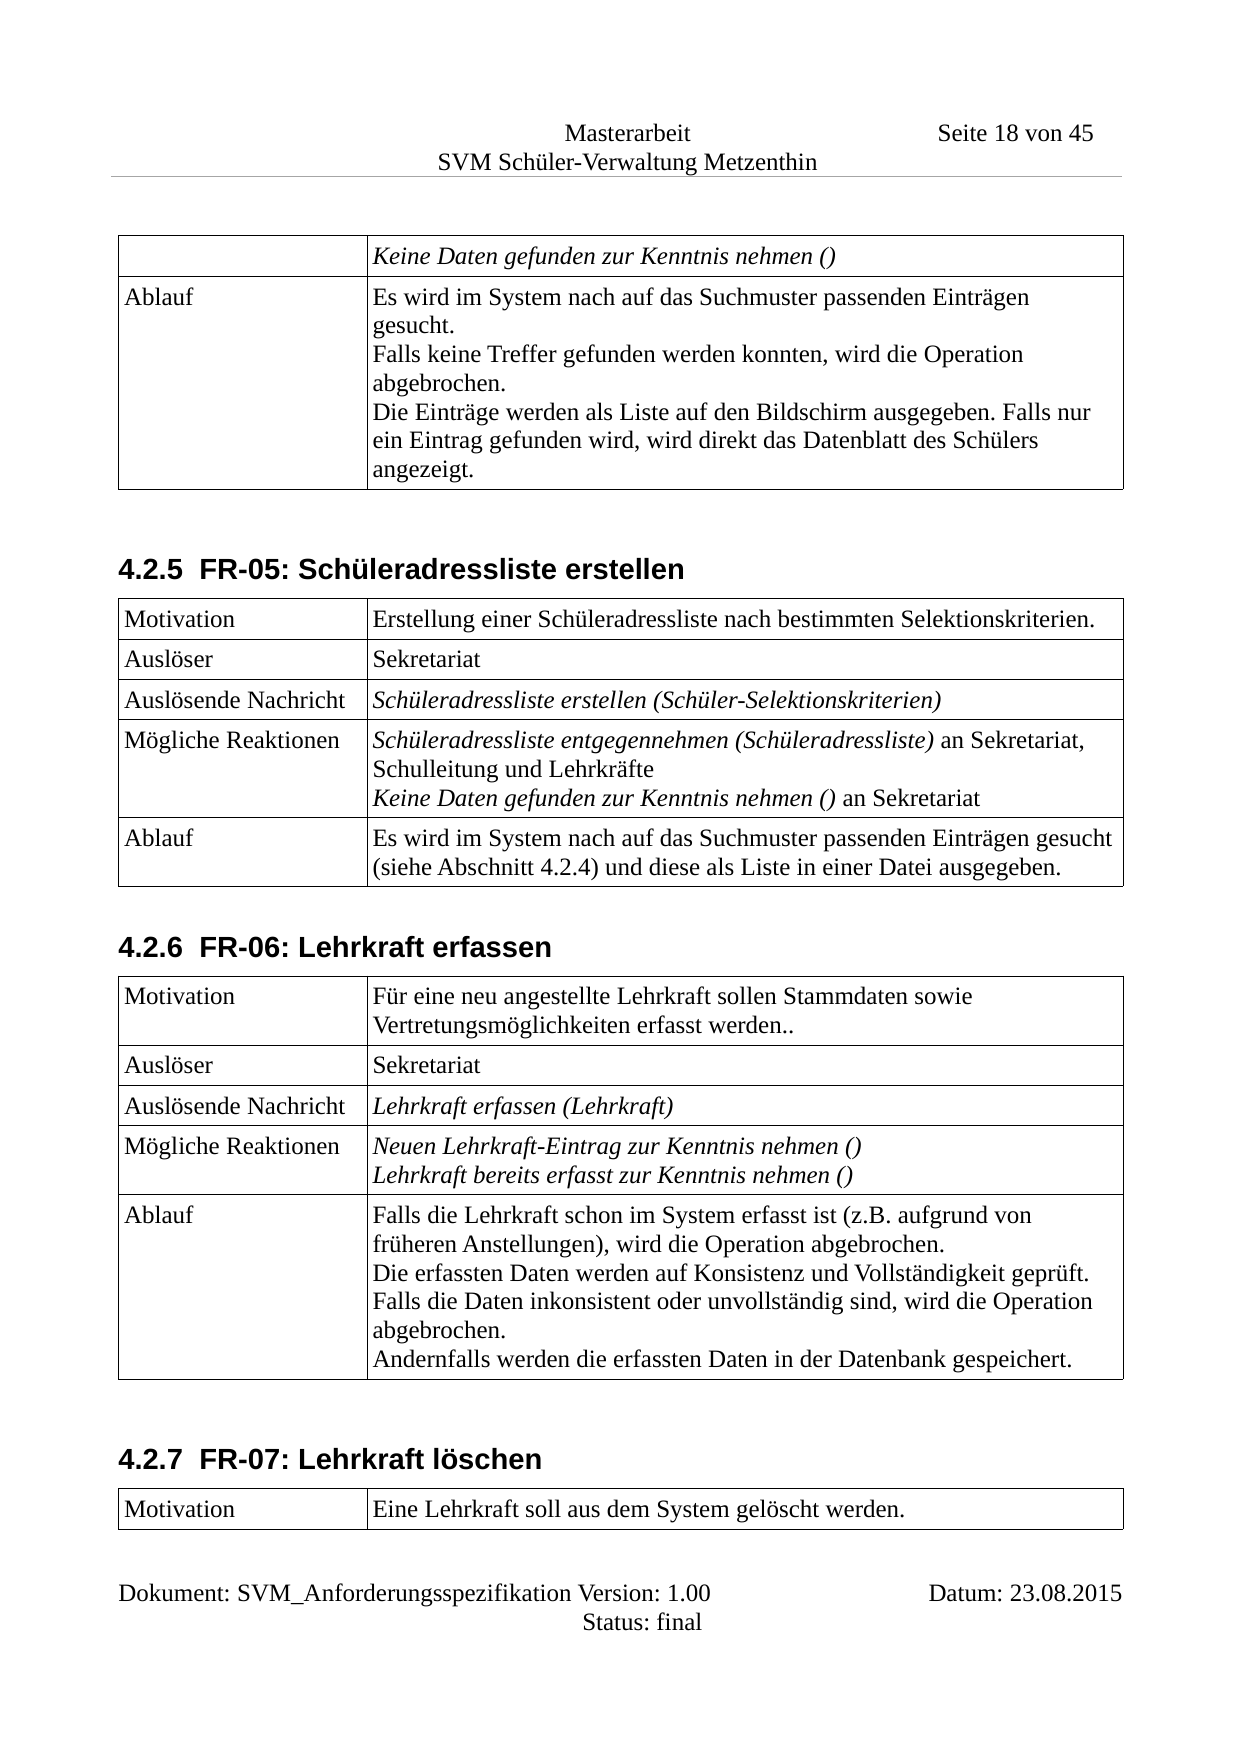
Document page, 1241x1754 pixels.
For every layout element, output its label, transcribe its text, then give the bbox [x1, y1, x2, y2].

table_cell Ablauf [119, 277, 367, 488]
table_header Motivation [119, 599, 367, 639]
table_cell Ablauf [119, 818, 367, 886]
table_cell Neuen Lehrkraft-Eintrag zur Kenntnis nehmen () Lehrkraft bereits erfasst zur Kenntnis nehmen () [368, 1126, 1123, 1194]
table_header Eine Lehrkraft soll aus dem System gelöscht werden. [368, 1489, 1123, 1528]
subtitle FR-06: Lehrkraft erfassen [118, 929, 1122, 963]
subtitle FR-05: Schüleradressliste erstellen [118, 552, 1122, 586]
table_cell Auslöser [119, 1046, 367, 1085]
subtitle FR-07: Lehrkraft löschen [118, 1442, 1122, 1476]
table_cell Auslösende Nachricht [119, 1086, 367, 1125]
table_cell Ablauf [119, 1195, 367, 1378]
table_cell Keine Daten gefunden zur Kenntnis nehmen () [368, 236, 1123, 276]
table_cell [119, 236, 367, 276]
table_cell Schüleradressliste entgegennehmen (Schüleradressliste) an Sekretariat, Schulleitung und Lehrkräfte Keine Daten gefunden zur Kenntnis nehmen () an Sekretariat [368, 720, 1123, 817]
table_cell Falls die Lehrkraft schon im System erfasst ist (z.B. aufgrund von früheren Anstellungen), wird die Operation abgebrochen. Die erfassten Daten werden auf Konsistenz und Vollständigkeit geprüft. Falls die Daten inkonsistent oder unvollständig sind, wird die Operation abgebrochen. Andernfalls werden die erfassten Daten in der Datenbank gespeichert. [368, 1195, 1123, 1378]
table_cell Mögliche Reaktionen [119, 1126, 367, 1194]
table_header Erstellung einer Schüleradressliste nach bestimmten Selektionskriterien. [368, 599, 1123, 639]
table_cell Mögliche Reaktionen [119, 720, 367, 817]
table_cell Lehrkraft erfassen (Lehrkraft) [368, 1086, 1123, 1125]
table_cell Es wird im System nach auf das Suchmuster passenden Einträgen gesucht (siehe Abschnitt 4.2.4) und diese als Liste in einer Datei ausgegeben. [368, 818, 1123, 886]
table_cell Schüleradressliste erstellen (Schüler-Selektionskriterien) [368, 680, 1123, 719]
table_cell Es wird im System nach auf das Suchmuster passenden Einträgen gesucht. Falls keine Treffer gefunden werden konnten, wird die Operation abgebrochen. Die Einträge werden als Liste auf den Bildschirm ausgegeben. Falls nur ein Eintrag gefunden wird, wird direkt das Datenblatt des Schülers angezeigt. [368, 277, 1123, 488]
table_cell Sekretariat [368, 640, 1123, 679]
table_header Motivation [119, 1489, 367, 1528]
table_cell Auslöser [119, 640, 367, 679]
table_cell Auslösende Nachricht [119, 680, 367, 719]
table_header Für eine neu angestellte Lehrkraft sollen Stammdaten sowie Vertretungsmöglichkeiten erfasst werden.. [368, 977, 1123, 1045]
table_header Motivation [119, 977, 367, 1045]
table_cell Sekretariat [368, 1046, 1123, 1085]
